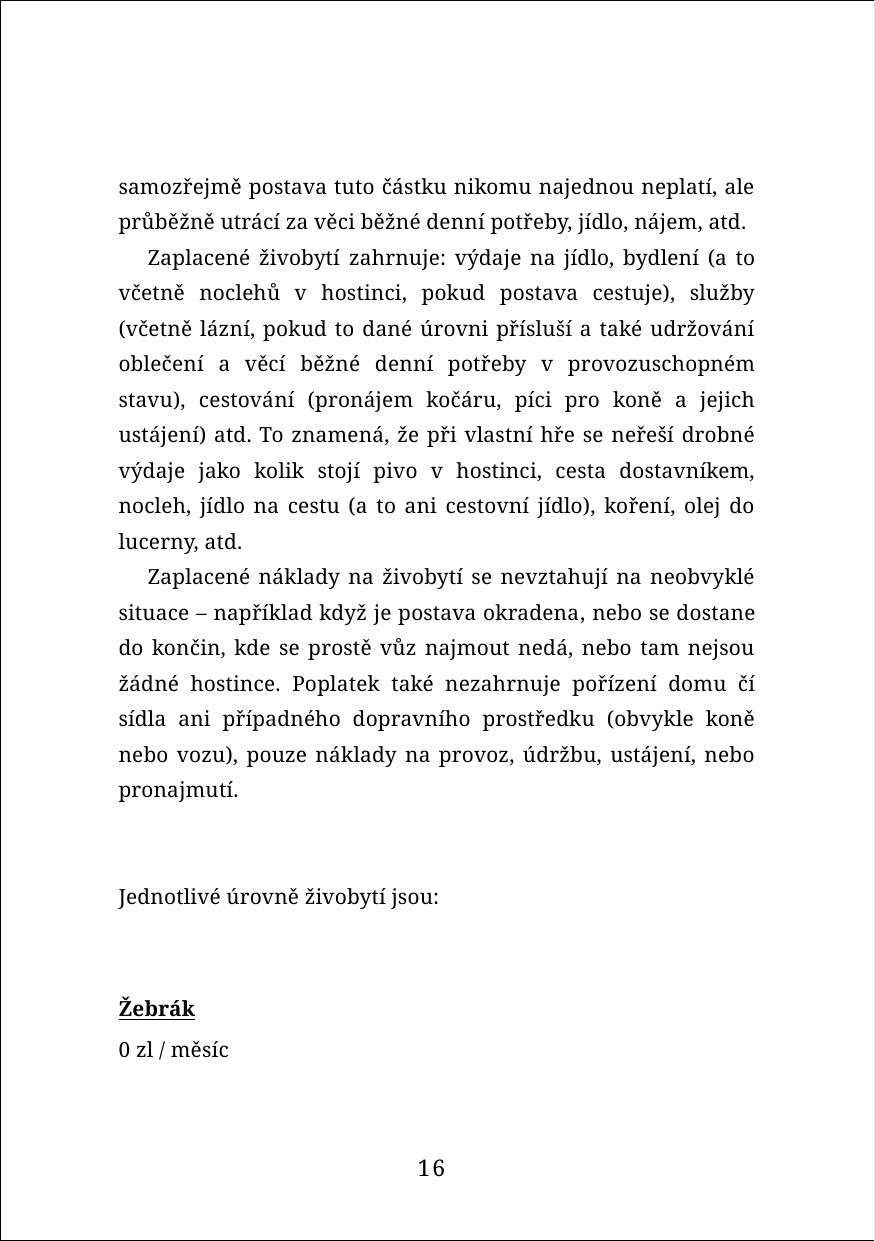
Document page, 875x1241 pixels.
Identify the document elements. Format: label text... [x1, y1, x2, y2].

subtitle Žebrák [118, 994, 756, 1023]
text 0 zl / měsíc [118, 1035, 756, 1063]
text Jednotlivé úrovně živobytí jsou: [118, 882, 756, 911]
text samozřejmě postava tuto částku nikomu najednou neplatí, ale průběžně utrácí za věci běžné denní potřeby, jídlo, nájem, atd. Zaplacené živobytí zahrnuje: výdaje na jídlo, bydlení (a to včetně noclehů v hostinci, pokud postava cestuje), služby (včetně lázní, pokud to dané úrovni přísluší a také udržování oblečení a věcí běžné denní potřeby v provozuschopném stavu), cestování (pronájem kočáru, píci pro koně a jejich ustájení) atd. To znamená, že při vlastní hře se neřeší drobné výdaje jako kolik stojí pivo v hostinci, cesta dostavníkem, nocleh, jídlo na cestu (a to ani cestovní jídlo), koření, olej do lucerny, atd. Zaplacené náklady na živobytí se nevztahují na neobvyklé situace – například když je postava okradena, nebo se dostane do končin, kde se prostě vůz najmout nedá, nebo tam nejsou žádné hostince. Poplatek také nezahrnuje pořízení domu čí sídla ani případného dopravního prostředku (obvykle koně nebo vozu), pouze náklady na provoz, údržbu, ustájení, nebo pronajmutí. [118, 172, 756, 804]
